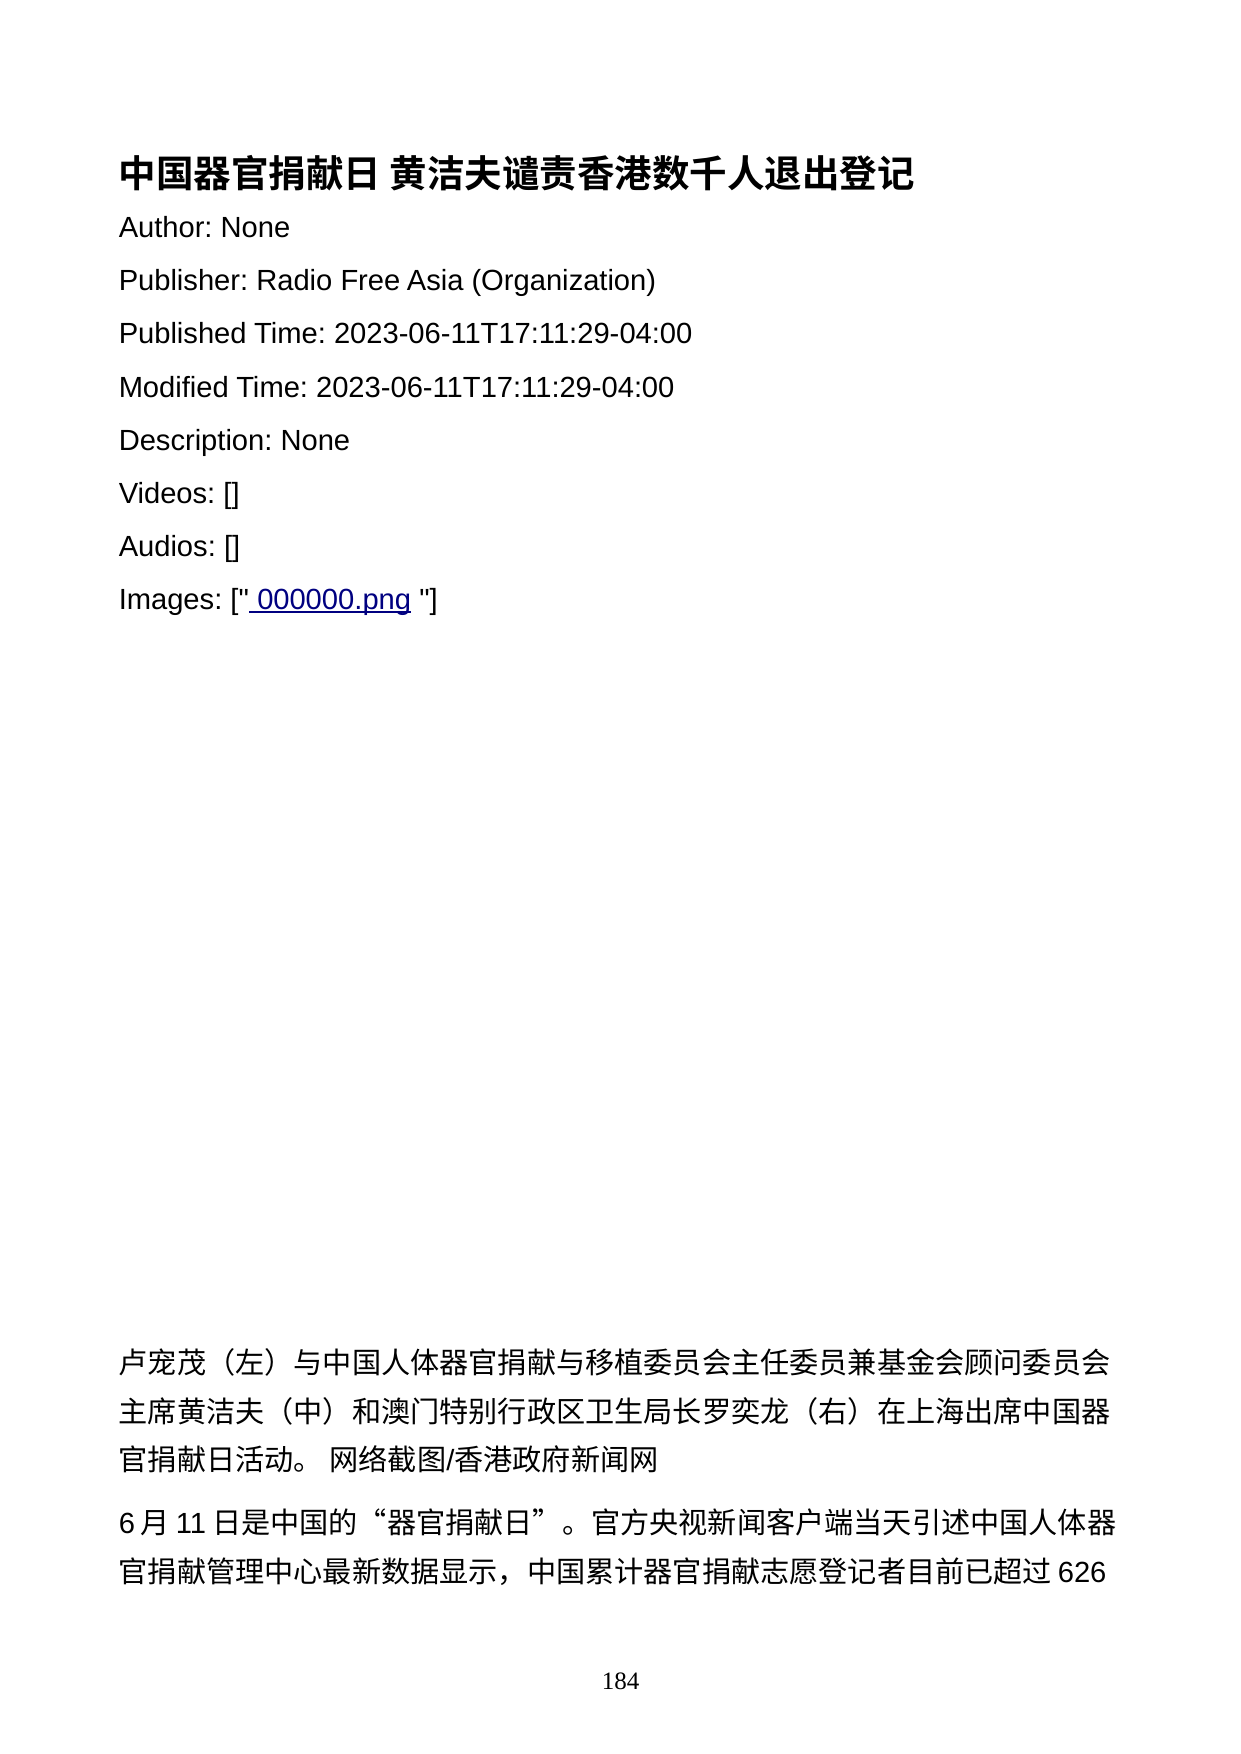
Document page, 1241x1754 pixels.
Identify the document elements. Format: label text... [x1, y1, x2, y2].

text Publisher: Radio Free Asia (Organization) [118, 263, 1122, 297]
text Modified Time: 2023-06-11T17:11:29-04:00 [118, 370, 1122, 403]
text Published Time: 2023-06-11T17:11:29-04:00 [118, 317, 1122, 350]
text Audios: [] [118, 529, 1122, 563]
text Images: [" 000000.png "] [118, 582, 1122, 616]
text Videos: [] [118, 476, 1122, 509]
subtitle 中国器官捐献日 黄洁夫谴责香港数千人退出登记 [118, 143, 1122, 198]
text Description: None [118, 423, 1122, 456]
text 6月11日是中国的“器官捐献日”。官方央视新闻客户端当天引述中国人体器官捐献管理中心最新数据显示，中国累计器官捐献志愿登记者目前已超过626 [118, 1500, 1122, 1591]
text 卢宠茂（左）与中国人体器官捐献与移植委员会主任委员兼基金会顾问委员会主席黄洁夫（中）和澳门特别行政区卫生局长罗奕龙（右）在上海出席中国器官捐献日活动。 网络截图/香港政府新闻网 [118, 635, 1122, 1479]
text Author: None [118, 210, 1122, 244]
